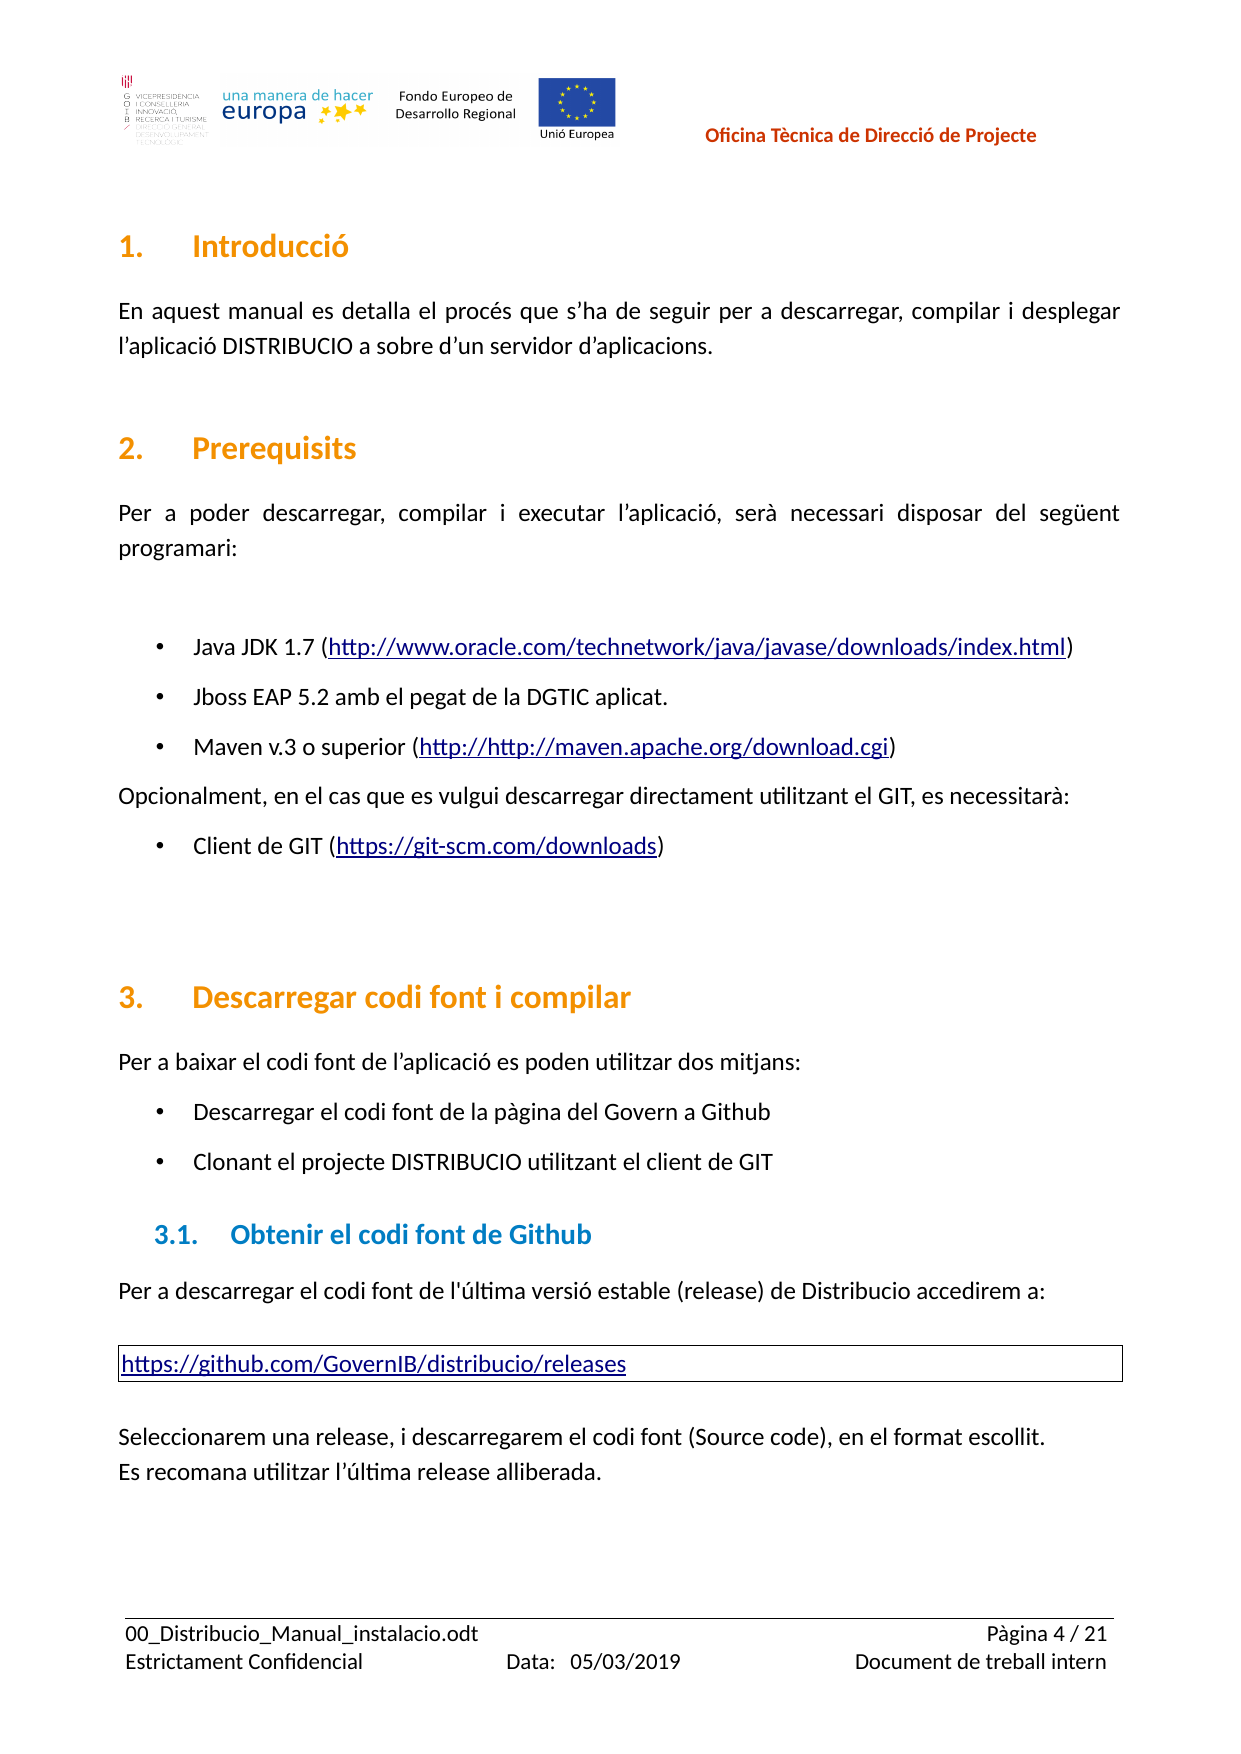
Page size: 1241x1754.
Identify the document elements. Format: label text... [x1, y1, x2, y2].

text Per a poder descarregar, compilar i executar l’aplicació, serà necessari disposar del següent programari: [118, 497, 1122, 563]
list Java JDK 1.7 (http://www.oracle.com/technetwork/java/javase/downloads/index.html) [156, 631, 1122, 662]
text En aquest manual es detalla el procés que s’ha de seguir per a descarregar, compilar i desplegar l’aplicació DISTRIBUCIO a sobre d’un servidor d’aplicacions. [118, 295, 1122, 361]
list Jboss EAP 5.2 amb el pegat de la DGTIC aplicat. [156, 681, 1122, 712]
subtitle Prerequisits [118, 427, 1122, 468]
list Clonant el projecte DISTRIBUCIO utilitzant el client de GIT [156, 1146, 1122, 1176]
picture [219, 73, 621, 147]
subtitle Descarregar codi font i compilar [118, 976, 1122, 1017]
list Descarregar el codi font de la pàgina del Govern a Github [156, 1096, 1122, 1127]
text Seleccionarem una release, i descarregarem el codi font (Source code), en el format escollit. [118, 1421, 1122, 1452]
picture [118, 73, 213, 147]
text https://github.com/GovernIB/distribucio/releases [119, 1346, 1122, 1381]
subtitle Introducció [118, 225, 1122, 266]
text Per a baixar el codi font de l’aplicació es poden utilitzar dos mitjans: [118, 1046, 1122, 1077]
text Per a descarregar el codi font de l'última versió estable (release) de Distribucio accedirem a: [118, 1275, 1122, 1306]
text Es recomana utilitzar l’última release alliberada. [118, 1456, 1122, 1487]
list Client de GIT (https://git-scm.com/downloads) [156, 830, 1122, 860]
subtitle Obtenir el codi font de Github [153, 1216, 1122, 1251]
text Opcionalment, en el cas que es vulgui descarregar directament utilitzant el GIT, es necessitarà: [118, 780, 1122, 811]
list Maven v.3 o superior (http://http://maven.apache.org/download.cgi) [156, 731, 1122, 761]
